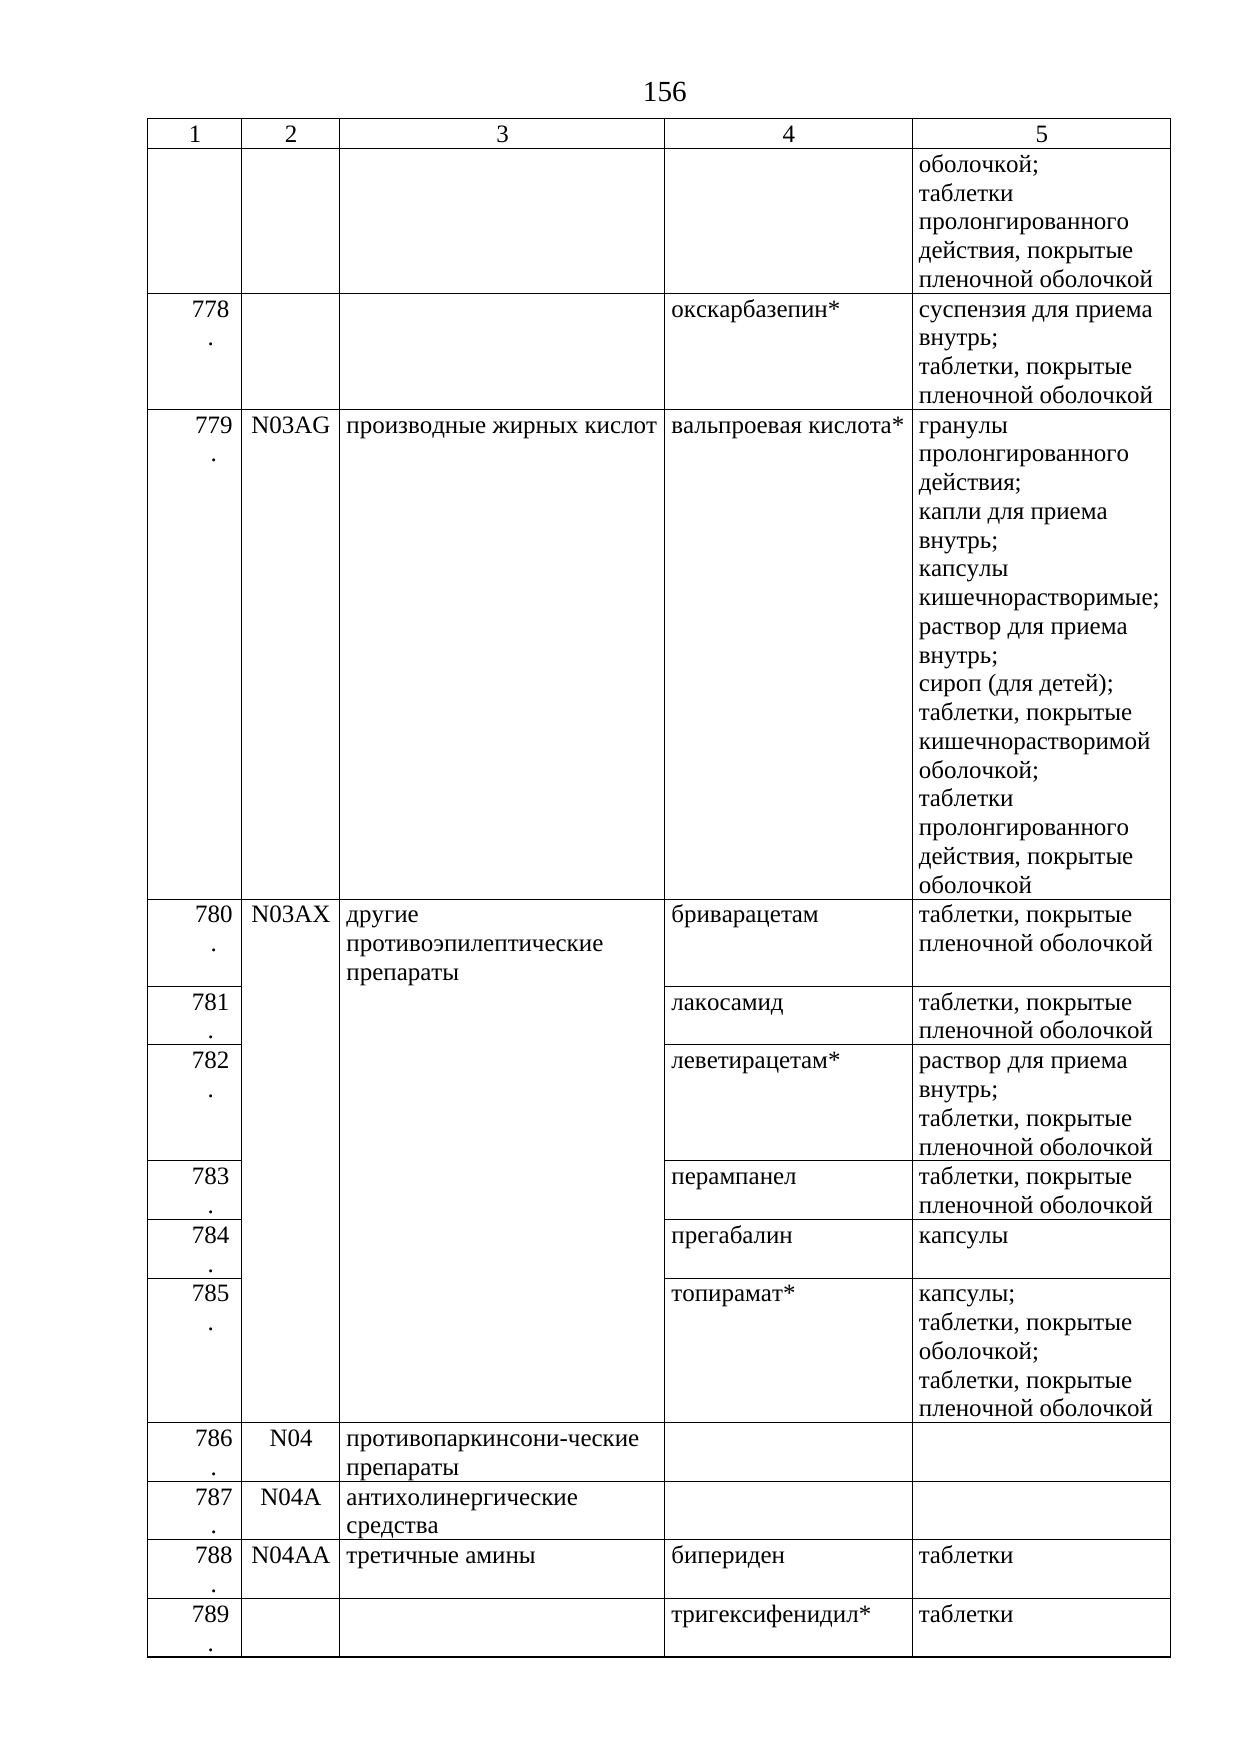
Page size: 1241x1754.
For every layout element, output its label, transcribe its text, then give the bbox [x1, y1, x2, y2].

table_cell тригексифенидил* [665, 1599, 912, 1656]
table_cell топирамат* [665, 1279, 912, 1422]
table_cell бриварацетам [665, 900, 912, 986]
table_cell [242, 1599, 339, 1656]
table_cell таблетки, покрытые пленочной оболочкой [913, 1161, 1170, 1219]
table_header 5 [913, 119, 1170, 148]
table_cell [148, 1045, 241, 1160]
table_cell лакосамид [665, 987, 912, 1044]
table_cell [242, 1160, 339, 1219]
table_cell [242, 149, 339, 293]
table_header 4 [665, 119, 912, 148]
table_cell капсулы [913, 1220, 1170, 1277]
table_cell [148, 1599, 241, 1656]
table_cell таблетки [913, 1599, 1170, 1656]
table_header 1 [148, 119, 241, 148]
table_cell прегабалин [665, 1220, 912, 1277]
table_cell суспензия для приема внутрь; таблетки, покрытые пленочной оболочкой [913, 294, 1170, 409]
table_cell перампанел [665, 1161, 912, 1219]
table_cell таблетки, покрытые пленочной оболочкой [913, 987, 1170, 1044]
table_cell оболочкой; таблетки пролонгированного действия, покрытые пленочной оболочкой [913, 149, 1170, 293]
table_cell [148, 1423, 241, 1481]
table_header 3 [340, 119, 664, 148]
table_cell леветирацетам* [665, 1045, 912, 1160]
table_cell бипериден [665, 1540, 912, 1598]
table_cell [340, 1044, 664, 1160]
table_cell [340, 1160, 664, 1219]
table_cell N03AG [242, 410, 339, 898]
table_cell вальпроевая кислота* [665, 410, 912, 898]
table_cell таблетки [913, 1540, 1170, 1598]
table_cell антихолинергические средства [340, 1482, 664, 1539]
table_cell [148, 1220, 241, 1277]
table_header 2 [242, 119, 339, 148]
table_cell [148, 1279, 241, 1422]
table_cell [148, 987, 241, 1044]
table_cell [148, 1540, 241, 1598]
table_cell [148, 149, 241, 293]
table_cell [242, 1044, 339, 1160]
table_cell окскарбазепин* [665, 294, 912, 409]
table_cell [665, 1423, 912, 1481]
table_cell [148, 1161, 241, 1219]
table_cell [340, 294, 664, 409]
table_cell раствор для приема внутрь; таблетки, покрытые пленочной оболочкой [913, 1045, 1170, 1160]
table_cell N04A [242, 1482, 339, 1539]
table_cell N04 [242, 1423, 339, 1481]
table_cell [148, 410, 241, 898]
table_cell [340, 986, 664, 1044]
table_cell [242, 1278, 339, 1422]
table_cell гранулы пролонгированного действия; капли для приема внутрь; капсулы кишечнорастворимые; раствор для приема внутрь; сироп (для детей); таблетки, покрытые кишечнорастворимой оболочкой; таблетки пролонгированного действия, покрытые оболочкой [913, 410, 1170, 898]
table_cell N03AX [242, 900, 339, 986]
table_cell [148, 1482, 241, 1539]
table_cell [340, 1219, 664, 1277]
table_cell таблетки, покрытые пленочной оболочкой [913, 900, 1170, 986]
table_cell N04AA [242, 1540, 339, 1598]
table_cell [913, 1423, 1170, 1481]
table_cell [340, 1599, 664, 1656]
table_cell третичные амины [340, 1540, 664, 1598]
table_cell [148, 900, 241, 986]
table_cell [665, 1482, 912, 1539]
table_cell [665, 149, 912, 293]
table_cell [913, 1482, 1170, 1539]
table_cell капсулы; таблетки, покрытые оболочкой; таблетки, покрытые пленочной оболочкой [913, 1279, 1170, 1422]
table_cell [242, 986, 339, 1044]
table_cell [148, 294, 241, 409]
table_cell [242, 1219, 339, 1277]
table_cell [340, 149, 664, 293]
table_cell [242, 294, 339, 409]
table_cell противопаркинсони-ческие препараты [340, 1423, 664, 1481]
table_cell производные жирных кислот [340, 410, 664, 898]
table_cell другие противоэпилептические препараты [340, 900, 664, 986]
table_cell [340, 1278, 664, 1422]
